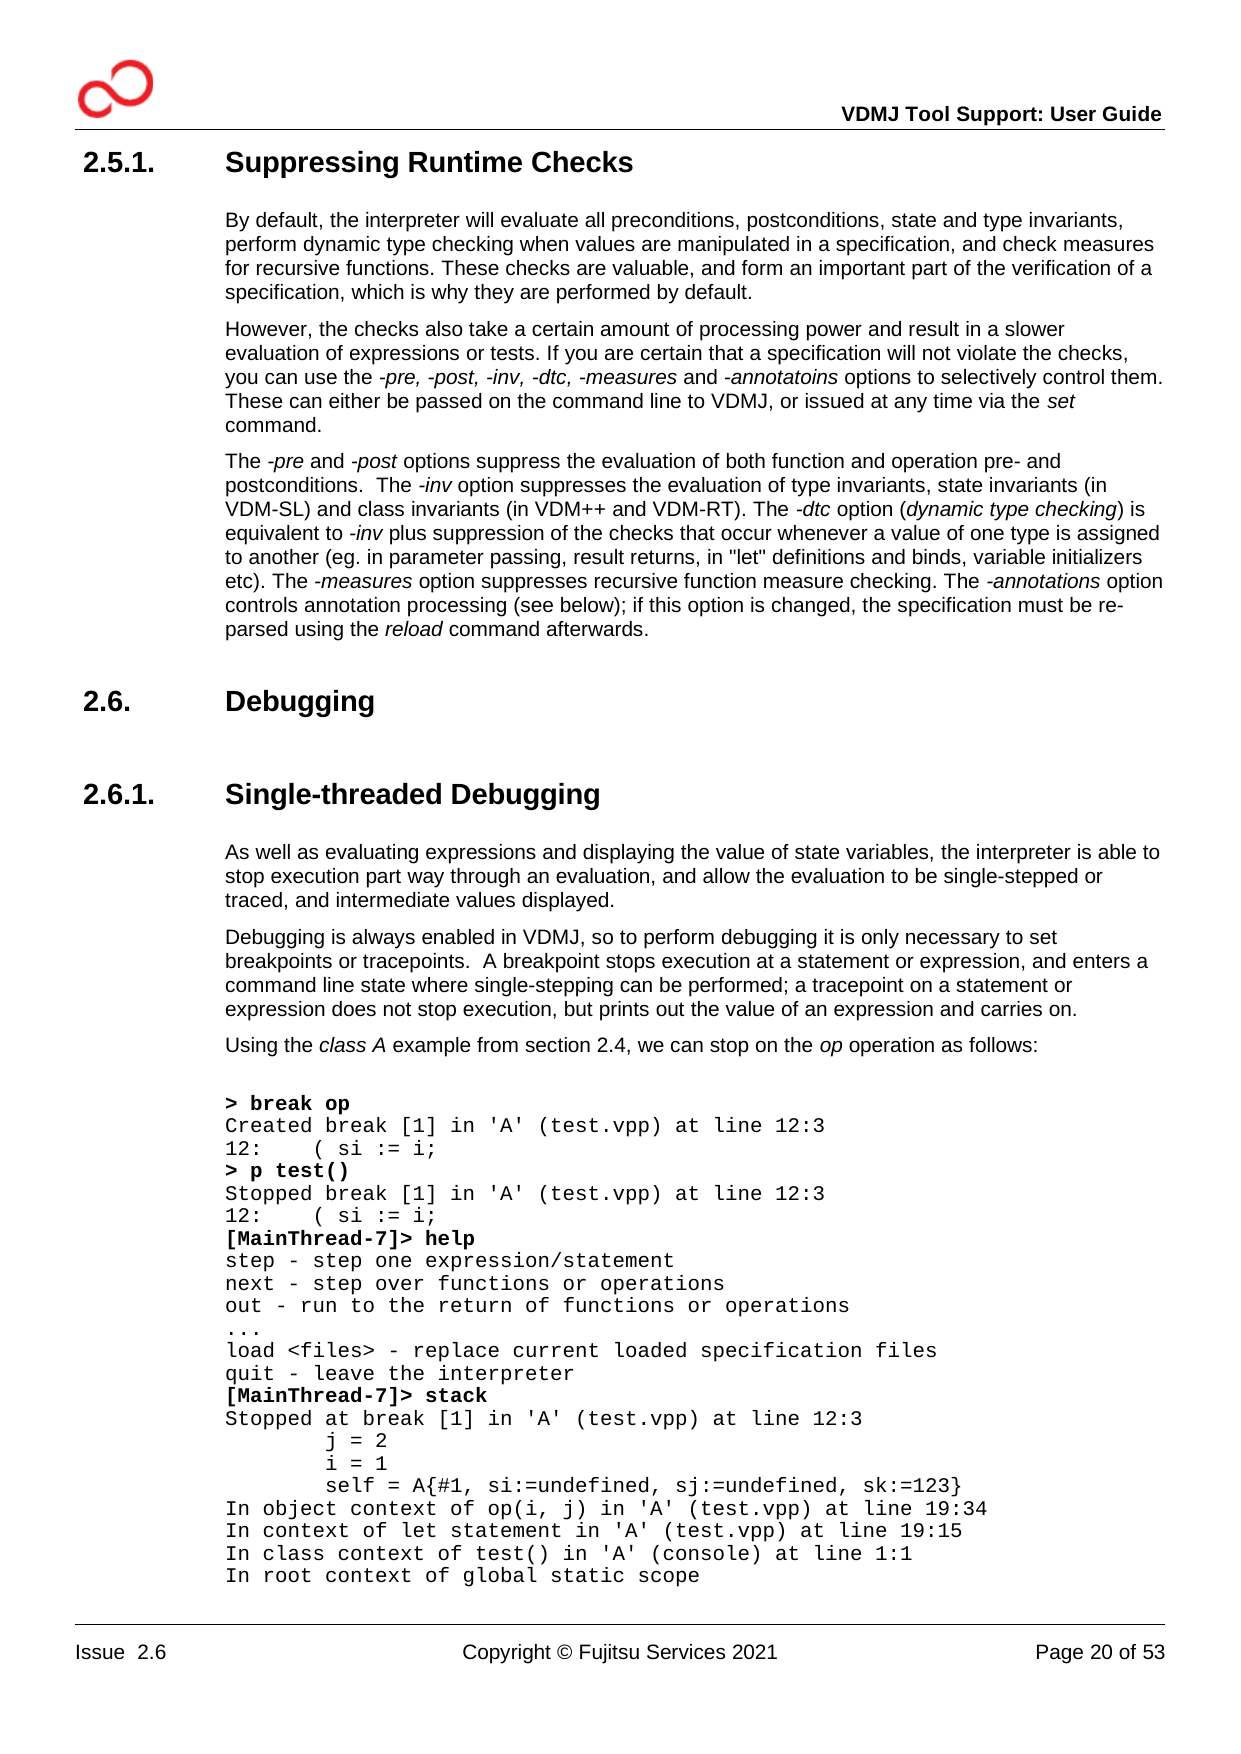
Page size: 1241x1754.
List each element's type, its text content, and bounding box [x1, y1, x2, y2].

text In class context of test() in 'A' (console) at line 1:1 [225, 1542, 1165, 1565]
text Using the class A example from section 2.4, we can stop on the op operation as follows: [225, 1033, 1165, 1057]
text As well as evaluating expressions and displaying the value of state variables, the interpreter is able to stop execution part way through an evaluation, and allow the evaluation to be single-stepped or traced, and intermediate values displayed. [225, 841, 1165, 912]
text j = 2 [225, 1430, 1165, 1452]
subtitle Single-threaded Debugging [75, 777, 1165, 811]
text The -pre and -post options suppress the evaluation of both function and operation pre- and postconditions. The -inv option suppresses the evaluation of type invariants, state invariants (in VDM-SL) and class invariants (in VDM++ and VDM-RT). The -dtc option (dynamic type checking) is equivalent to -inv plus suppression of the checks that occur whenever a value of one type is assigned to another (eg. in parameter passing, result returns, in "let" definitions and binds, variable initializers etc). The -measures option suppresses recursive function measure checking. The -annotations option controls annotation processing (see below); if this option is changed, the specification must be re-parsed using the reload command afterwards. [225, 449, 1165, 641]
text 12: ( si := i; [225, 1137, 1165, 1160]
text > break op [225, 1092, 1165, 1115]
text Stopped at break [1] in 'A' (test.vpp) at line 12:3 [225, 1407, 1165, 1430]
text In context of let statement in 'A' (test.vpp) at line 19:15 [225, 1520, 1165, 1542]
text load <files> - replace current loaded specification files [225, 1340, 1165, 1362]
text out - run to the return of functions or operations [225, 1295, 1165, 1317]
text Created break [1] in 'A' (test.vpp) at line 12:3 [225, 1115, 1165, 1137]
text quit - leave the interpreter [225, 1362, 1165, 1385]
subtitle Suppressing Runtime Checks [75, 145, 1165, 179]
text By default, the interpreter will evaluate all preconditions, postconditions, state and type invariants, perform dynamic type checking when values are manipulated in a specification, and check measures for recursive functions. These checks are valuable, and form an important part of the verification of a specification, which is why they are performed by default. [225, 209, 1165, 304]
text [MainThread-7]> help [225, 1227, 1165, 1250]
text 12: ( si := i; [225, 1205, 1165, 1227]
subtitle Debugging [75, 683, 1165, 717]
text self = A{#1, si:=undefined, sj:=undefined, sk:=123} [225, 1475, 1165, 1497]
text Debugging is always enabled in VDMJ, so to perform debugging it is only necessary to set breakpoints or tracepoints. A breakpoint stops execution at a statement or expression, and enters a command line state where single-stepping can be performed; a tracepoint on a statement or expression does not stop execution, but prints out the value of an expression and carries on. [225, 925, 1165, 1021]
text > p test() [225, 1160, 1165, 1182]
text Stopped break [1] in 'A' (test.vpp) at line 12:3 [225, 1182, 1165, 1205]
text step - step one expression/statement [225, 1250, 1165, 1272]
text In object context of op(i, j) in 'A' (test.vpp) at line 19:34 [225, 1497, 1165, 1520]
text ... [225, 1317, 1165, 1340]
text In root context of global static scope [225, 1565, 1165, 1587]
text next - step over functions or operations [225, 1272, 1165, 1295]
picture [78, 52, 153, 128]
text However, the checks also take a certain amount of processing power and result in a slower evaluation of expressions or tests. If you are certain that a specification will not violate the checks, you can use the -pre, -post, -inv, -dtc, -measures and -annotatoins options to selectively control them. These can either be passed on the command line to VDMJ, or issued at any time via the set command. [225, 317, 1165, 437]
text i = 1 [225, 1452, 1165, 1475]
text [MainThread-7]> stack [225, 1385, 1165, 1407]
